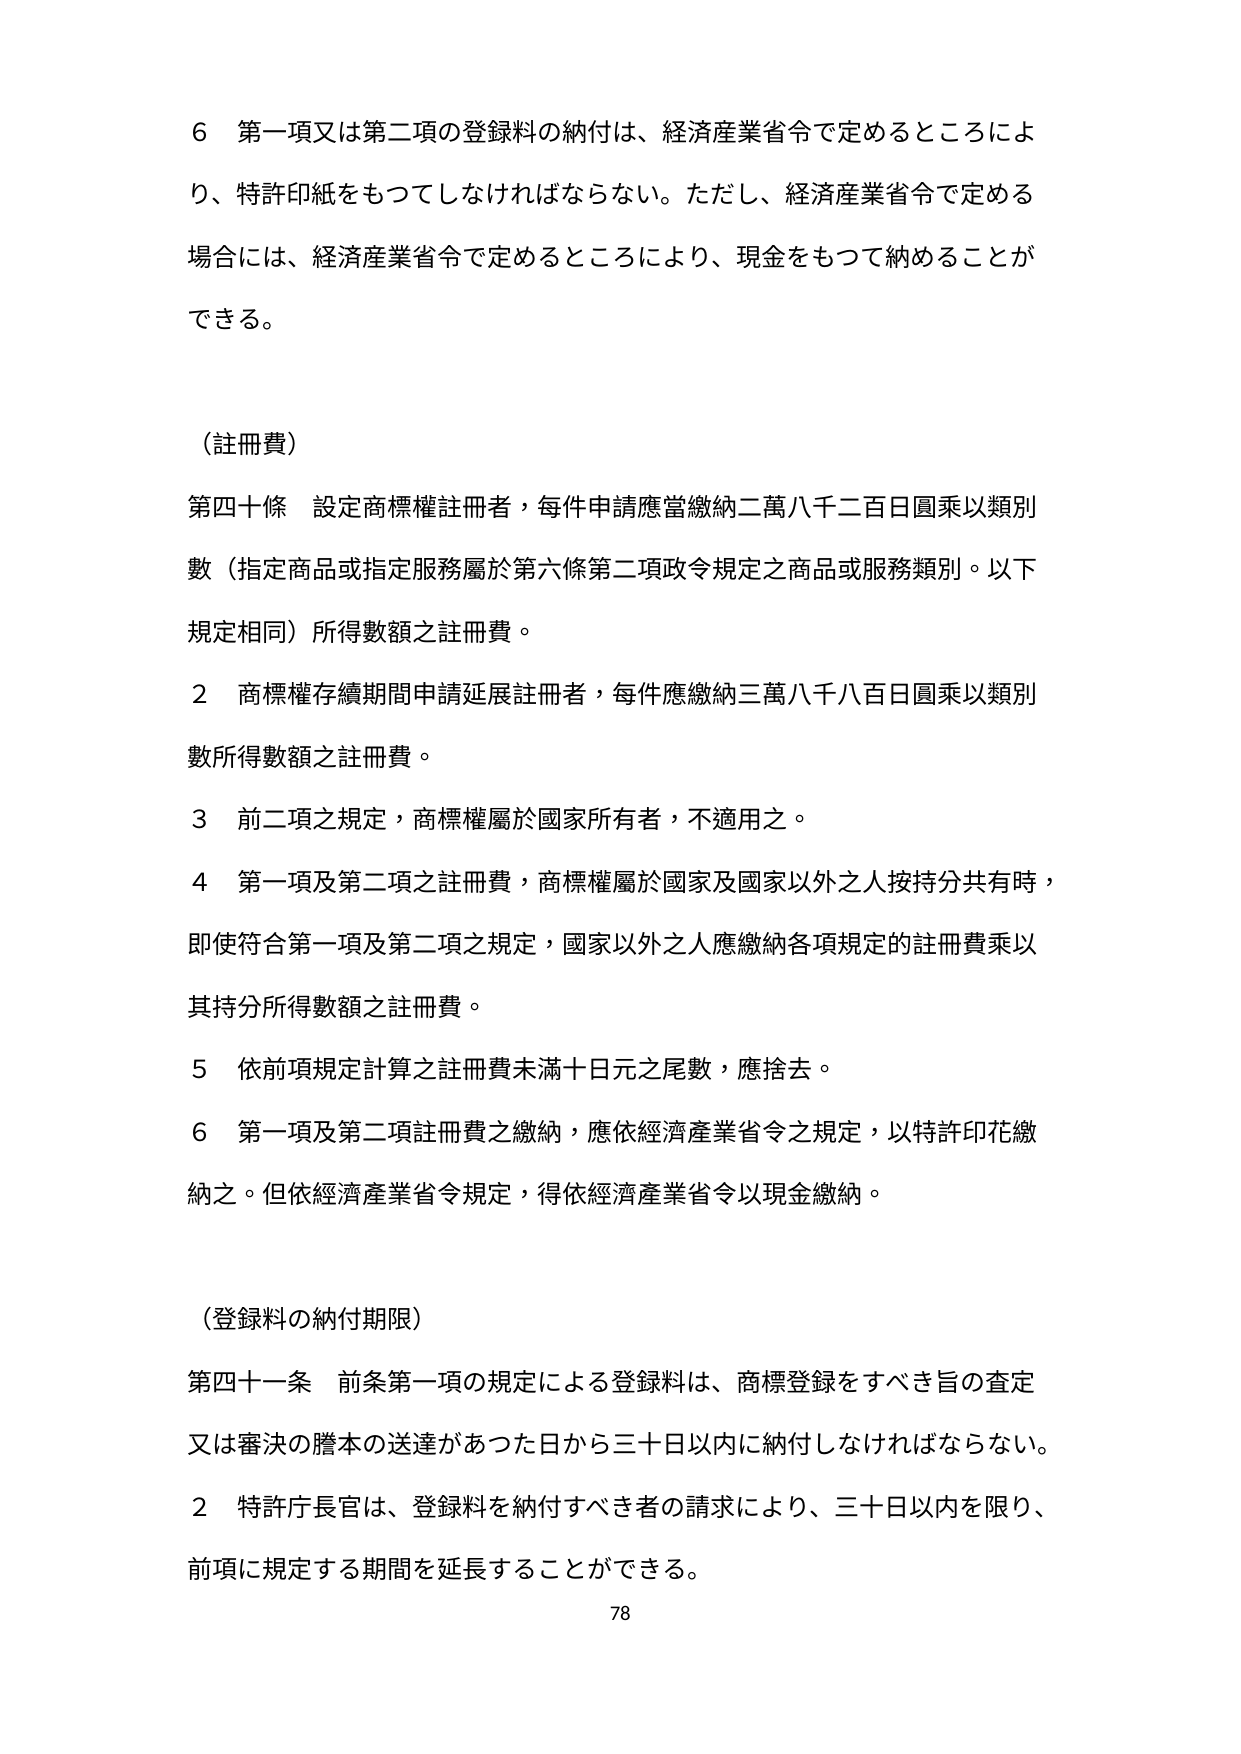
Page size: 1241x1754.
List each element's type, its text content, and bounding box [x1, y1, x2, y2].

text ６ 第一項及第二項註冊費之繳納，應依經濟產業省令之規定，以特許印花繳納之。但依經濟產業省令規定，得依經濟產業省令以現金繳納。 [187, 1089, 1053, 1214]
text （登録料の納付期限） [187, 1276, 1053, 1339]
text 第四十條 設定商標權註冊者，每件申請應當繳納二萬八千二百日圓乘以類別數（指定商品或指定服務屬於第六條第二項政令規定之商品或服務類別。以下規定相同）所得數額之註冊費。 [187, 464, 1053, 651]
text ３ 前二項之規定，商標權屬於國家所有者，不適用之。 [187, 776, 1053, 839]
text ２ 商標權存續期間申請延展註冊者，每件應繳納三萬八千八百日圓乘以類別數所得數額之註冊費。 [187, 651, 1053, 776]
text 第四十一条 前条第一項の規定による登録料は、商標登録をすべき旨の査定又は審決の謄本の送達があつた日から三十日以内に納付しなければならない。 [187, 1339, 1053, 1464]
text ４ 第一項及第二項之註冊費，商標權屬於國家及國家以外之人按持分共有時，即使符合第一項及第二項之規定，國家以外之人應繳納各項規定的註冊費乘以其持分所得數額之註冊費。 [187, 839, 1053, 1026]
text ２ 特許庁長官は、登録料を納付すべき者の請求により、三十日以内を限り、前項に規定する期間を延長することができる。 [187, 1464, 1053, 1589]
text （註冊費） [187, 401, 1053, 464]
text ５ 依前項規定計算之註冊費未滿十日元之尾數，應捨去。 [187, 1026, 1053, 1089]
text ６ 第一項又は第二項の登録料の納付は、経済産業省令で定めるところにより、特許印紙をもつてしなければならない。ただし、経済産業省令で定める場合には、経済産業省令で定めるところにより、現金をもつて納めることができる。 [187, 89, 1053, 339]
